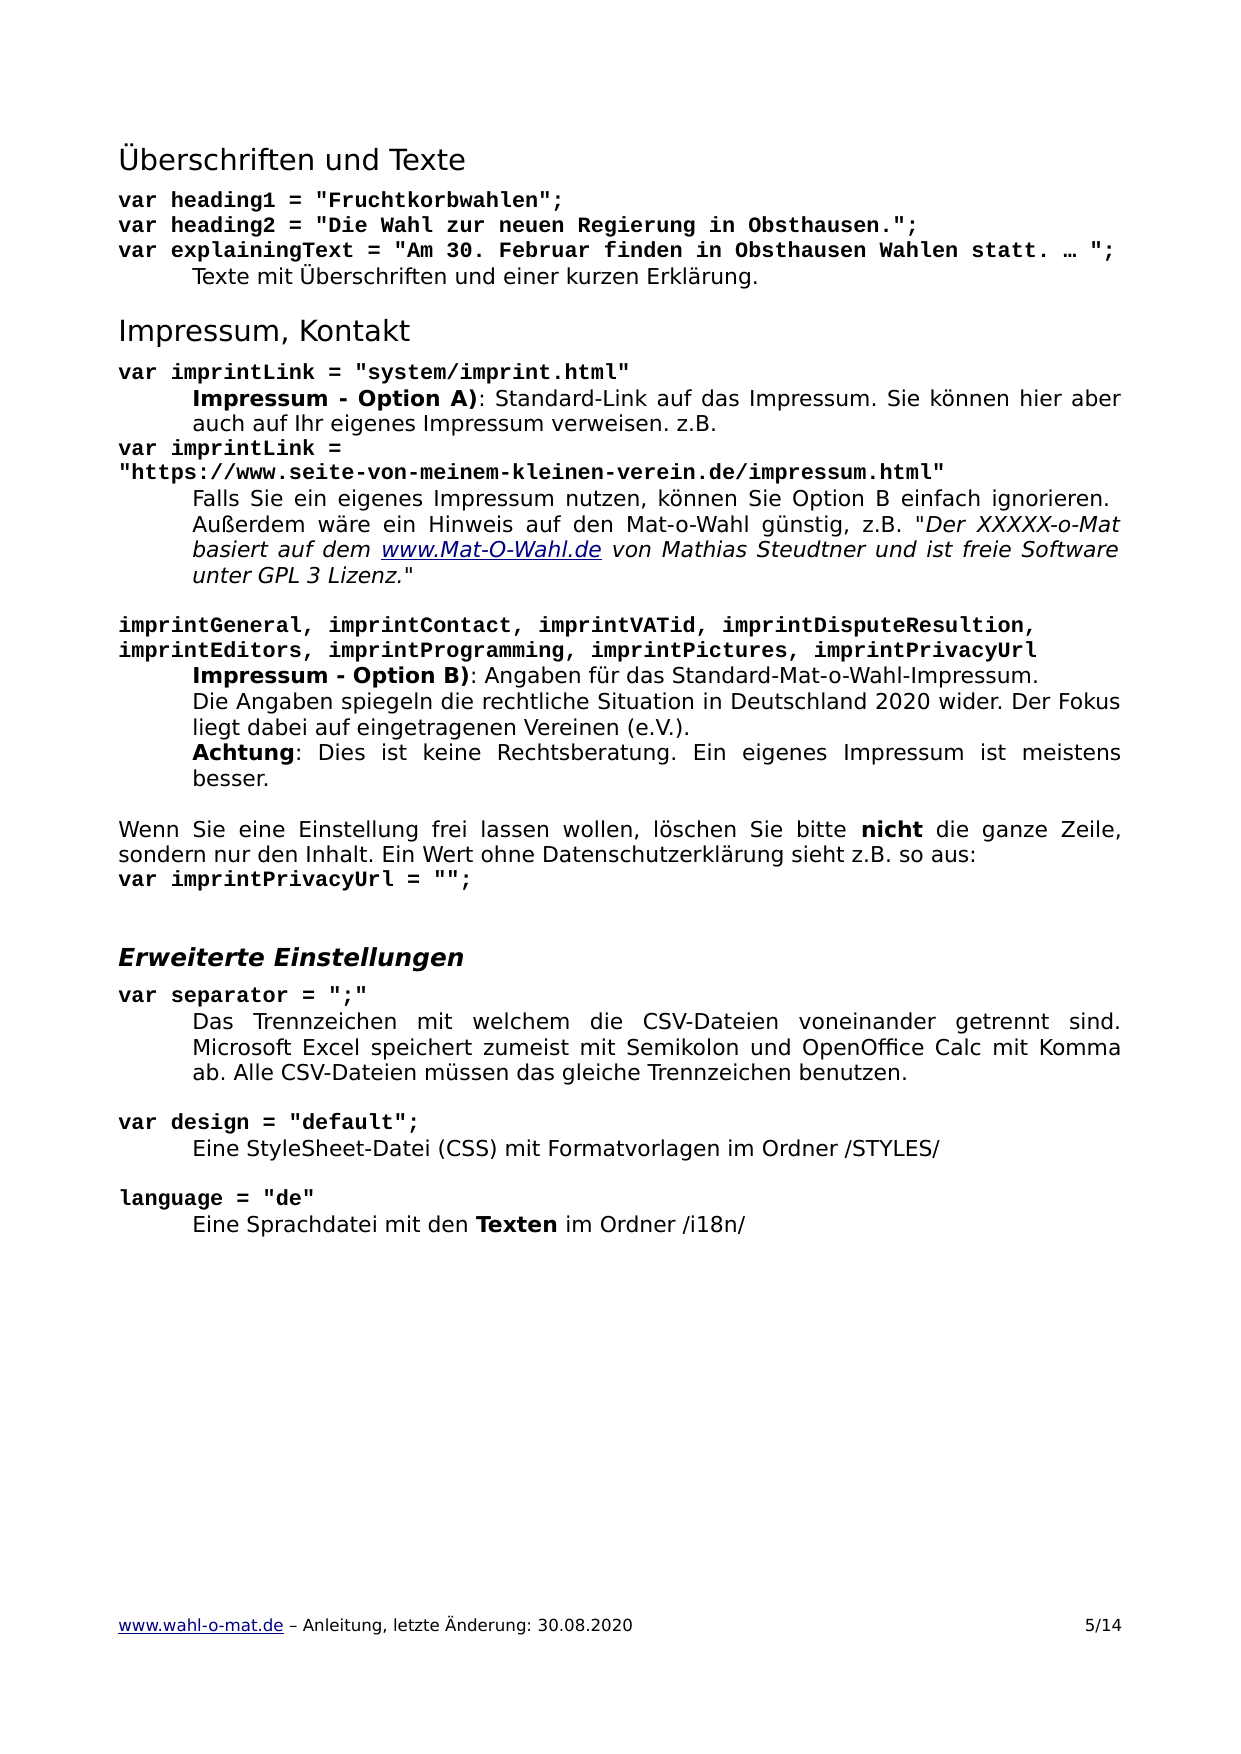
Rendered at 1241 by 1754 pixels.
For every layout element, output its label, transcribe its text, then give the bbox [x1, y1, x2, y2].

text Das Trennzeichen mit welchem die CSV-Dateien voneinander getrennt sind. Microsoft Excel speichert zumeist mit Semikolon und OpenOffice Calc mit Komma ab. Alle CSV-Dateien müssen das gleiche Trennzeichen benutzen. [192, 1009, 1122, 1086]
text imprintGeneral, imprintContact, imprintVATid, imprintDisputeResultion, imprintEditors, imprintProgramming, imprintPictures, imprintPrivacyUrl [118, 614, 1122, 663]
text language = "de" [118, 1187, 1122, 1212]
text Die Angaben spiegeln die rechtliche Situation in Deutschland 2020 wider. Der Fokus liegt dabei auf eingetragenen Vereinen (e.V.). [192, 689, 1122, 740]
subtitle Erweiterte Einstellungen [118, 943, 1122, 972]
text var design = "default"; [118, 1111, 1122, 1136]
text var explainingText = "Am 30. Februar finden in Obsthausen Wahlen statt. … "; [118, 239, 1122, 264]
text Falls Sie ein eigenes Impressum nutzen, können Sie Option B einfach ignorieren. Außerdem wäre ein Hinweis auf den Mat-o-Wahl günstig, z.B. "Der XXXXX-o-Mat basiert auf dem www.Mat-O-Wahl.de von Mathias Steudtner und ist freie Software unter GPL 3 Lizenz." [192, 486, 1122, 588]
subtitle Impressum, Kontakt [118, 314, 1122, 348]
text Eine StyleSheet-Datei (CSS) mit Formatvorlagen im Ordner /STYLES/ [192, 1136, 1122, 1162]
text var imprintLink = "https://www.seite-von-meinem-kleinen-verein.de/impressum.html" [118, 437, 1122, 486]
text Impressum - Option B): Angaben für das Standard-Mat-o-Wahl-Impressum. [192, 663, 1122, 689]
text Achtung: Dies ist keine Rechtsberatung. Ein eigenes Impressum ist meistens besser. [192, 740, 1122, 791]
text var heading1 = "Fruchtkorbwahlen"; [118, 189, 1122, 214]
text var imprintLink = "system/imprint.html" [118, 361, 1122, 386]
text Wenn Sie eine Einstellung frei lassen wollen, löschen Sie bitte nicht die ganze Zeile, sondern nur den Inhalt. Ein Wert ohne Datenschutzerklärung sieht z.B. so aus: [118, 817, 1122, 868]
text Texte mit Überschriften und einer kurzen Erklärung. [192, 264, 1122, 289]
text var imprintPrivacyUrl = ""; [118, 868, 1122, 892]
text var heading2 = "Die Wahl zur neuen Regierung in Obsthausen."; [118, 214, 1122, 239]
text Eine Sprachdatei mit den Texten im Ordner /i18n/ [192, 1212, 1122, 1237]
text Impressum - Option A): Standard-Link auf das Impressum. Sie können hier aber auch auf Ihr eigenes Impressum verweisen. z.B. [192, 386, 1122, 437]
text var separator = ";" [118, 984, 1122, 1009]
subtitle Überschriften und Texte [118, 143, 1122, 177]
